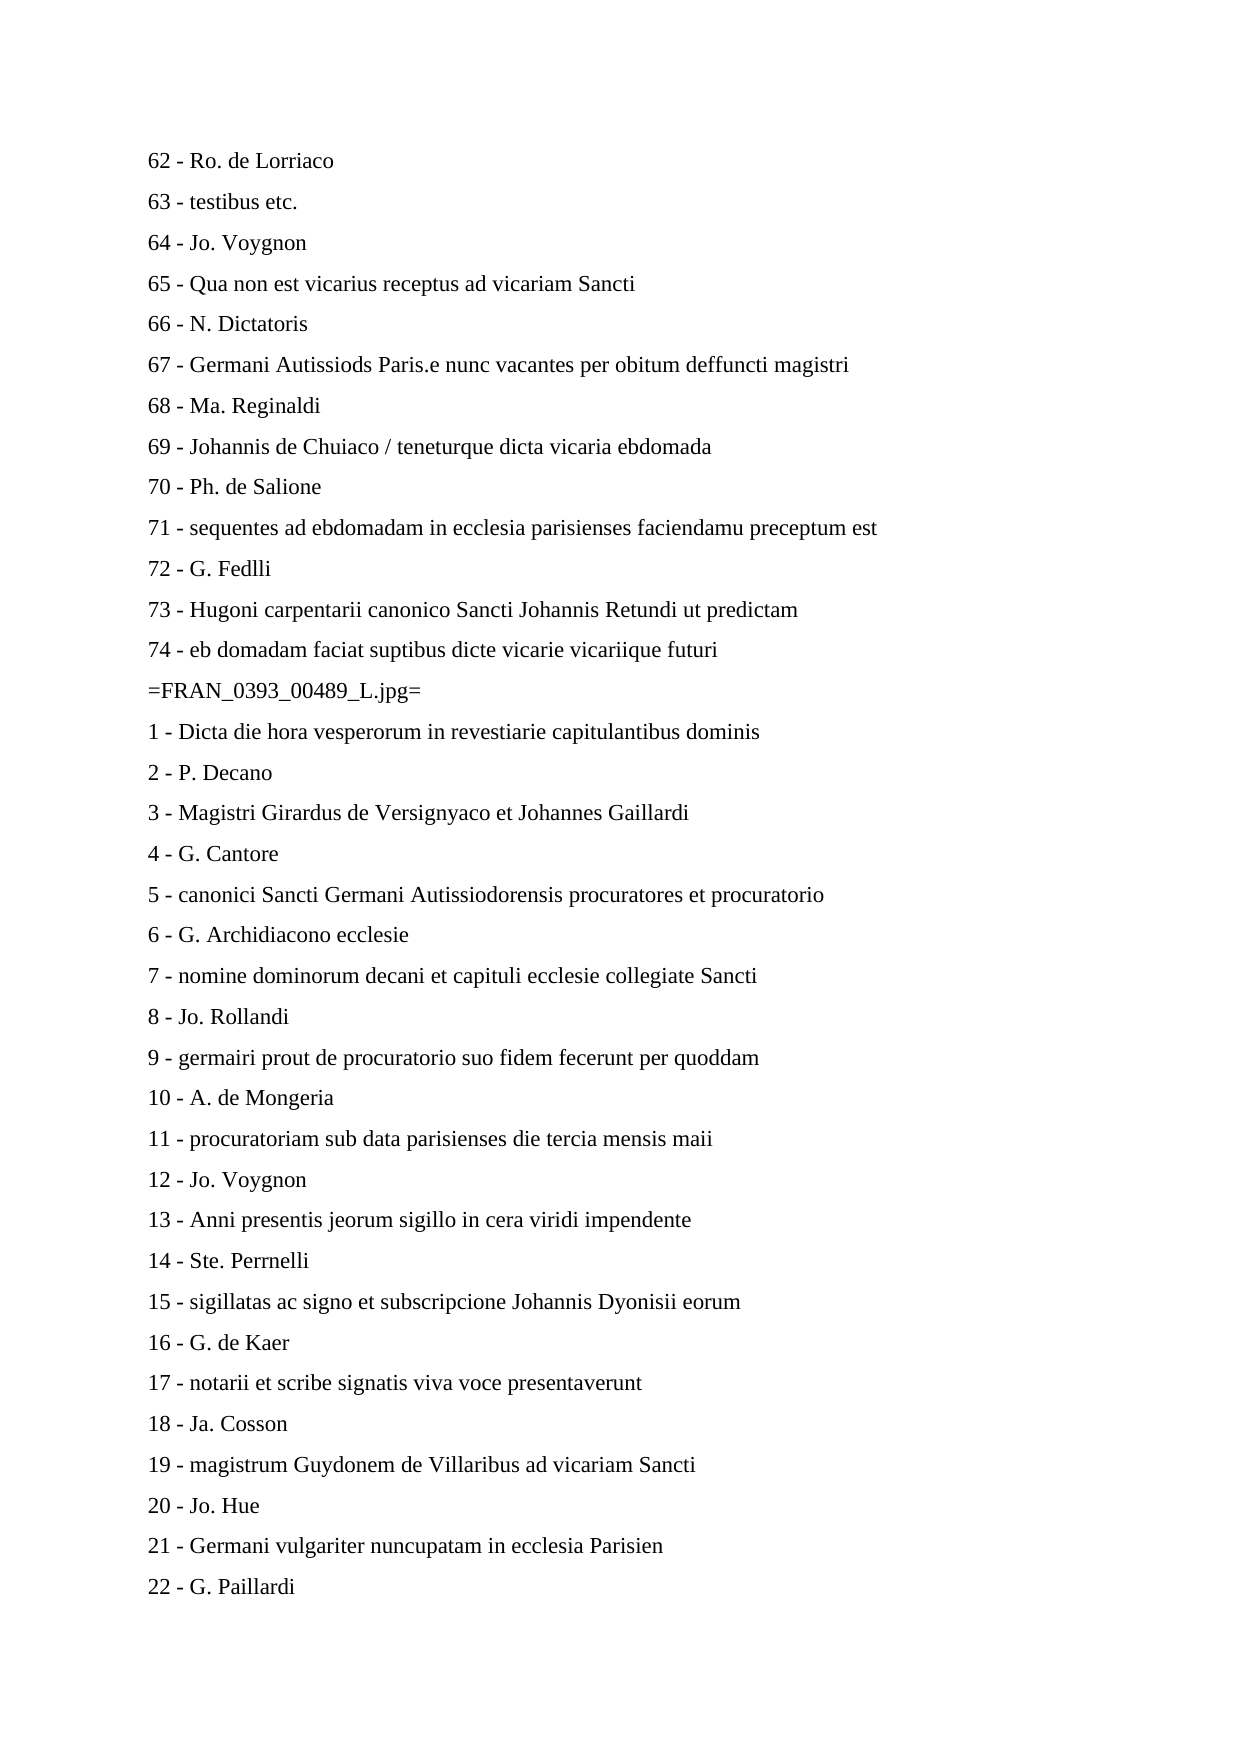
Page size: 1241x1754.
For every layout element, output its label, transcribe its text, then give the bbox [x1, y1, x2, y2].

text 69 - Johannis de Chuiaco / teneturque dicta vicaria ebdomada [148, 433, 1093, 459]
text 7 - nomine dominorum decani et capituli ecclesie collegiate Sancti [148, 962, 1093, 988]
text 74 - eb domadam faciat suptibus dicte vicarie vicariique futuri [148, 636, 1093, 663]
text 2 - P. Decano [148, 758, 1093, 785]
text 4 - G. Cantore [148, 840, 1093, 866]
text 66 - N. Dictatoris [148, 311, 1093, 337]
text 68 - Ma. Reginaldi [148, 392, 1093, 418]
text 3 - Magistri Girardus de Versignyaco et Johannes Gaillardi [148, 799, 1093, 826]
text 12 - Jo. Voygnon [148, 1166, 1093, 1192]
text 14 - Ste. Perrnelli [148, 1247, 1093, 1274]
text 65 - Qua non est vicarius receptus ad vicariam Sancti [148, 270, 1093, 296]
text 21 - Germani vulgariter nuncupatam in ecclesia Parisien [148, 1532, 1093, 1559]
text 72 - G. Fedlli [148, 555, 1093, 581]
text 5 - canonici Sancti Germani Autissiodorensis procuratores et procuratorio [148, 881, 1093, 907]
text 17 - notarii et scribe signatis viva voce presentaverunt [148, 1369, 1093, 1396]
text 9 - germairi prout de procuratorio suo fidem fecerunt per quoddam [148, 1044, 1093, 1070]
text 1 - Dicta die hora vesperorum in revestiarie capitulantibus dominis [148, 718, 1093, 744]
text 22 - G. Paillardi [148, 1573, 1093, 1599]
text 73 - Hugoni carpentarii canonico Sancti Johannis Retundi ut predictam [148, 596, 1093, 622]
text 20 - Jo. Hue [148, 1492, 1093, 1518]
text 64 - Jo. Voygnon [148, 229, 1093, 255]
text 16 - G. de Kaer [148, 1329, 1093, 1355]
text =FRAN_0393_00489_L.jpg= [148, 677, 1093, 703]
text 70 - Ph. de Salione [148, 473, 1093, 500]
text 10 - A. de Mongeria [148, 1084, 1093, 1111]
text 71 - sequentes ad ebdomadam in ecclesia parisienses faciendamu preceptum est [148, 514, 1093, 541]
text 63 - testibus etc. [148, 188, 1093, 215]
text 8 - Jo. Rollandi [148, 1003, 1093, 1029]
text 11 - procuratoriam sub data parisienses die tercia mensis maii [148, 1125, 1093, 1151]
text 6 - G. Archidiacono ecclesie [148, 921, 1093, 948]
text 62 - Ro. de Lorriaco [148, 148, 1093, 174]
text 67 - Germani Autissiods Paris.e nunc vacantes per obitum deffuncti magistri [148, 351, 1093, 378]
text 19 - magistrum Guydonem de Villaribus ad vicariam Sancti [148, 1451, 1093, 1477]
text 15 - sigillatas ac signo et subscripcione Johannis Dyonisii eorum [148, 1288, 1093, 1314]
text 18 - Ja. Cosson [148, 1410, 1093, 1437]
text 13 - Anni presentis jeorum sigillo in cera viridi impendente [148, 1207, 1093, 1233]
